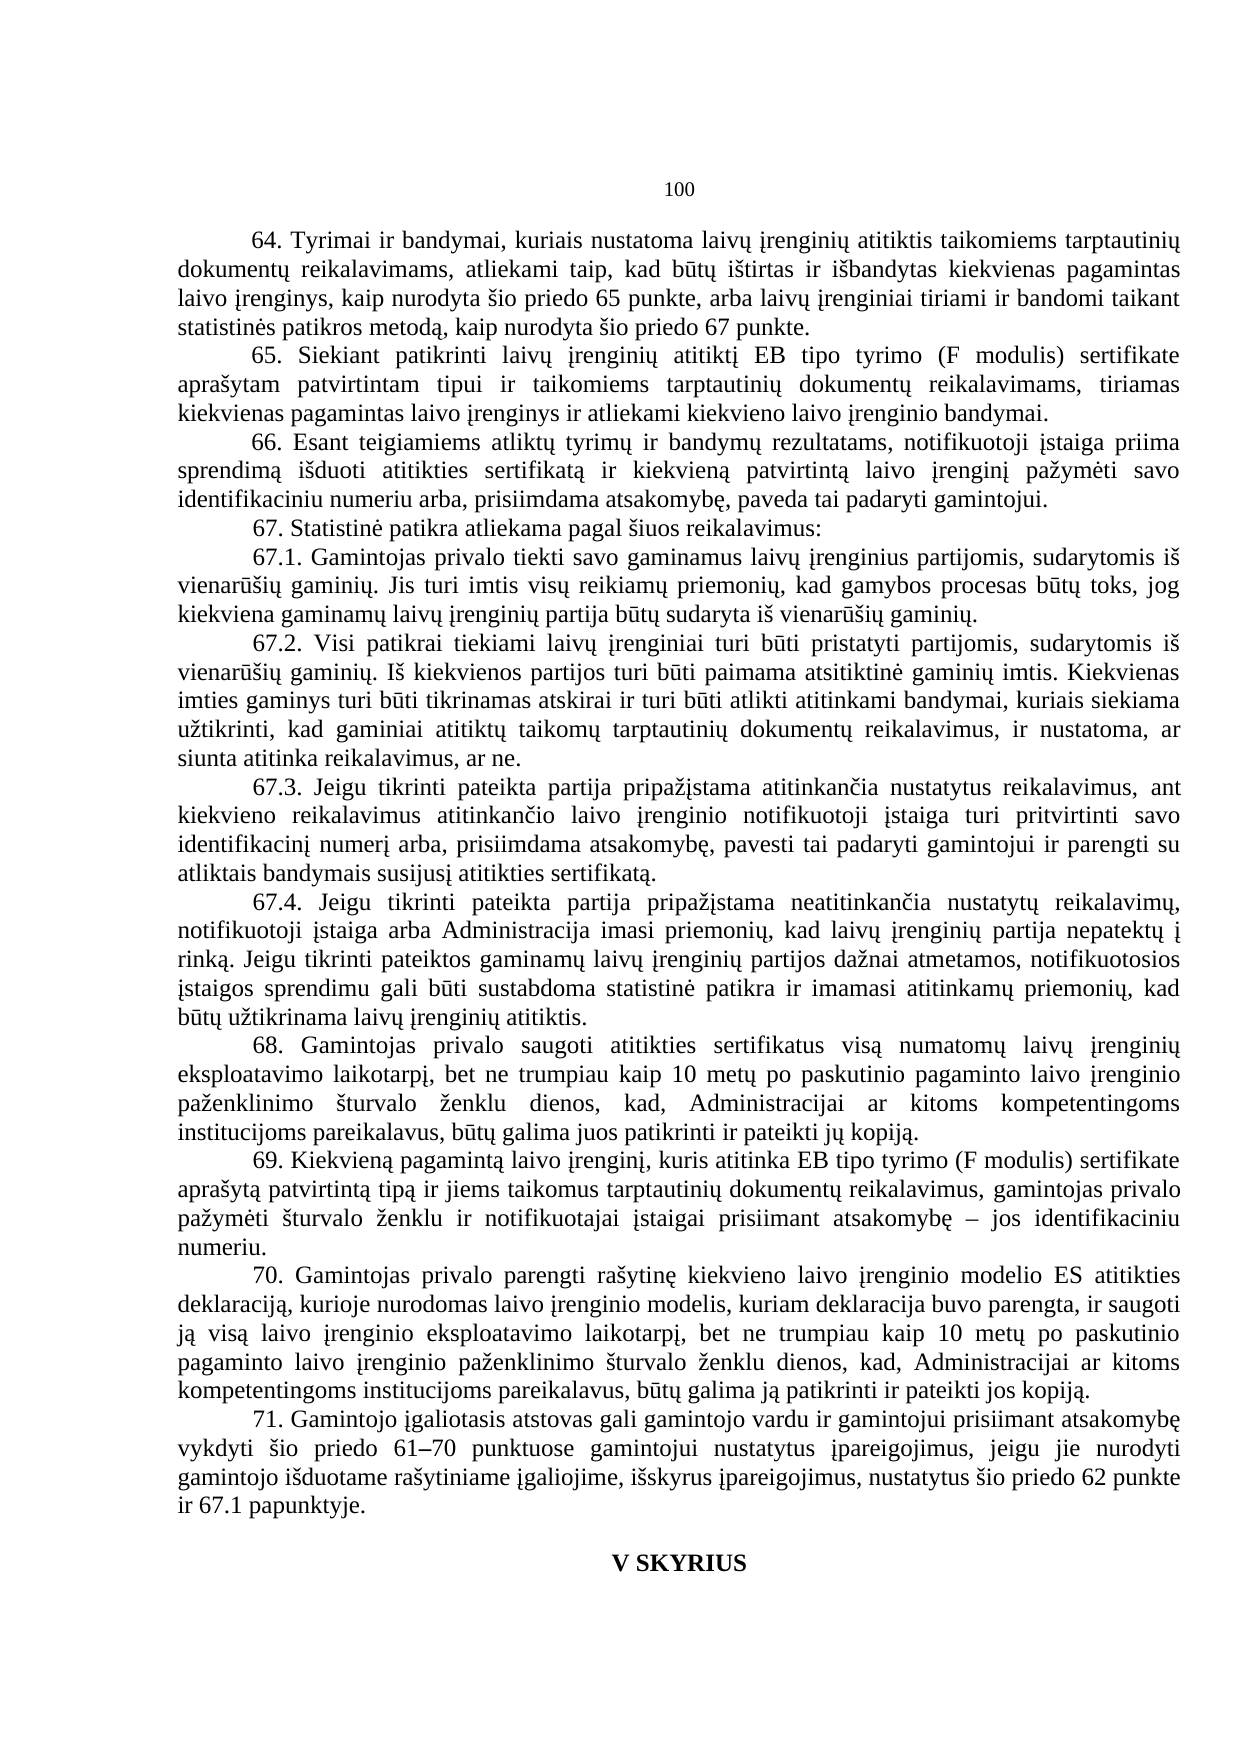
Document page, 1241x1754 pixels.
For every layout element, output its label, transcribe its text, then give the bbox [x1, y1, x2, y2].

text V SKYRIUS [177, 1548, 1181, 1577]
text 65. Siekiant patikrinti laivų įrenginių atitiktį EB tipo tyrimo (F modulis) sertifikate aprašytam patvirtintam tipui ir taikomiems tarptautinių dokumentų reikalavimams, tiriamas kiekvienas pagamintas laivo įrenginys ir atliekami kiekvieno laivo įrenginio bandymai. [177, 340, 1181, 427]
text 67.4. Jeigu tikrinti pateikta partija pripažįstama neatitinkančia nustatytų reikalavimų, notifikuotoji įstaiga arba Administracija imasi priemonių, kad laivų įrenginių partija nepatektų į rinką. Jeigu tikrinti pateiktos gaminamų laivų įrenginių partijos dažnai atmetamos, notifikuotosios įstaigos sprendimu gali būti sustabdoma statistinė patikra ir imamasi atitinkamų priemonių, kad būtų užtikrinama laivų įrenginių atitiktis. [177, 887, 1181, 1030]
text 66. Esant teigiamiems atliktų tyrimų ir bandymų rezultatams, notifikuotoji įstaiga priima sprendimą išduoti atitikties sertifikatą ir kiekvieną patvirtintą laivo įrenginį pažymėti savo identifikaciniu numeriu arba, prisiimdama atsakomybę, paveda tai padaryti gamintojui. [177, 427, 1181, 513]
text 70. Gamintojas privalo parengti rašytinę kiekvieno laivo įrenginio modelio ES atitikties deklaraciją, kurioje nurodomas laivo įrenginio modelis, kuriam deklaracija buvo parengta, ir saugoti ją visą laivo įrenginio eksploatavimo laikotarpį, bet ne trumpiau kaip 10 metų po paskutinio pagaminto laivo įrenginio paženklinimo šturvalo ženklu dienos, kad, Administracijai ar kitoms kompetentingoms institucijoms pareikalavus, būtų galima ją patikrinti ir pateikti jos kopiją. [177, 1260, 1181, 1404]
text 68. Gamintojas privalo saugoti atitikties sertifikatus visą numatomų laivų įrenginių eksploatavimo laikotarpį, bet ne trumpiau kaip 10 metų po paskutinio pagaminto laivo įrenginio paženklinimo šturvalo ženklu dienos, kad, Administracijai ar kitoms kompetentingoms institucijoms pareikalavus, būtų galima juos patikrinti ir pateikti jų kopiją. [177, 1030, 1181, 1145]
text 69. Kiekvieną pagamintą laivo įrenginį, kuris atitinka EB tipo tyrimo (F modulis) sertifikate aprašytą patvirtintą tipą ir jiems taikomus tarptautinių dokumentų reikalavimus, gamintojas privalo pažymėti šturvalo ženklu ir notifikuotajai įstaigai prisiimant atsakomybę – jos identifikaciniu numeriu. [177, 1145, 1181, 1260]
text 67. Statistinė patikra atliekama pagal šiuos reikalavimus: [177, 513, 1181, 542]
text 64. Tyrimai ir bandymai, kuriais nustatoma laivų įrenginių atitiktis taikomiems tarptautinių dokumentų reikalavimams, atliekami taip, kad būtų ištirtas ir išbandytas kiekvienas pagamintas laivo įrenginys, kaip nurodyta šio priedo 65 punkte, arba laivų įrenginiai tiriami ir bandomi taikant statistinės patikros metodą, kaip nurodyta šio priedo 67 punkte. [177, 225, 1181, 340]
text 71. Gamintojo įgaliotasis atstovas gali gamintojo vardu ir gamintojui prisiimant atsakomybę vykdyti šio priedo 61–70 punktuose gamintojui nustatytus įpareigojimus, jeigu jie nurodyti gamintojo išduotame rašytiniame įgaliojime, išskyrus įpareigojimus, nustatytus šio priedo 62 punkte ir 67.1 papunktyje. [177, 1404, 1181, 1519]
text 67.3. Jeigu tikrinti pateikta partija pripažįstama atitinkančia nustatytus reikalavimus, ant kiekvieno reikalavimus atitinkančio laivo įrenginio notifikuotoji įstaiga turi pritvirtinti savo identifikacinį numerį arba, prisiimdama atsakomybę, pavesti tai padaryti gamintojui ir parengti su atliktais bandymais susijusį atitikties sertifikatą. [177, 772, 1181, 887]
text 67.2. Visi patikrai tiekiami laivų įrenginiai turi būti pristatyti partijomis, sudarytomis iš vienarūšių gaminių. Iš kiekvienos partijos turi būti paimama atsitiktinė gaminių imtis. Kiekvienas imties gaminys turi būti tikrinamas atskirai ir turi būti atlikti atitinkami bandymai, kuriais siekiama užtikrinti, kad gaminiai atitiktų taikomų tarptautinių dokumentų reikalavimus, ir nustatoma, ar siunta atitinka reikalavimus, ar ne. [177, 628, 1181, 772]
text 67.1. Gamintojas privalo tiekti savo gaminamus laivų įrenginius partijomis, sudarytomis iš vienarūšių gaminių. Jis turi imtis visų reikiamų priemonių, kad gamybos procesas būtų toks, jog kiekviena gaminamų laivų įrenginių partija būtų sudaryta iš vienarūšių gaminių. [177, 542, 1181, 628]
